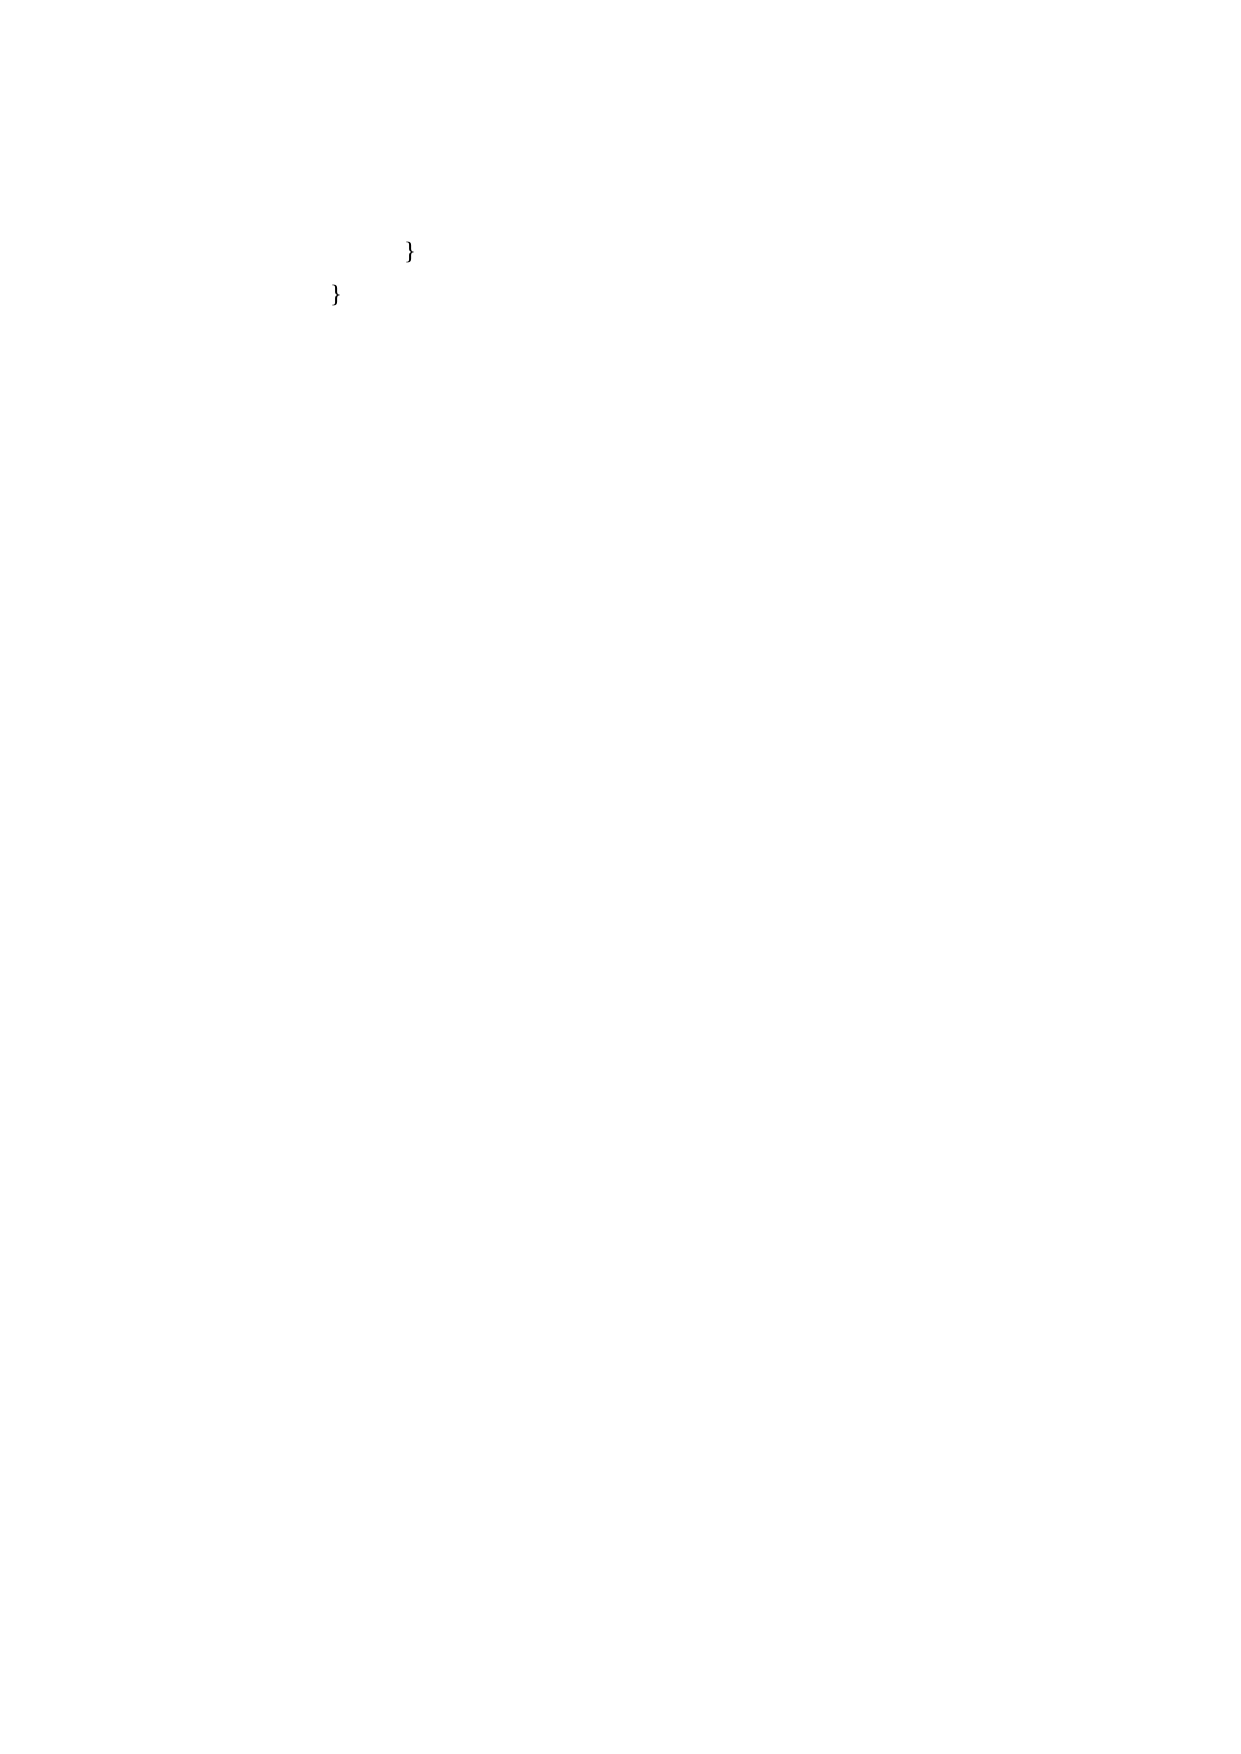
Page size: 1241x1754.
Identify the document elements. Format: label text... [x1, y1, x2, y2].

text } [330, 279, 1063, 308]
text } [330, 236, 1063, 265]
